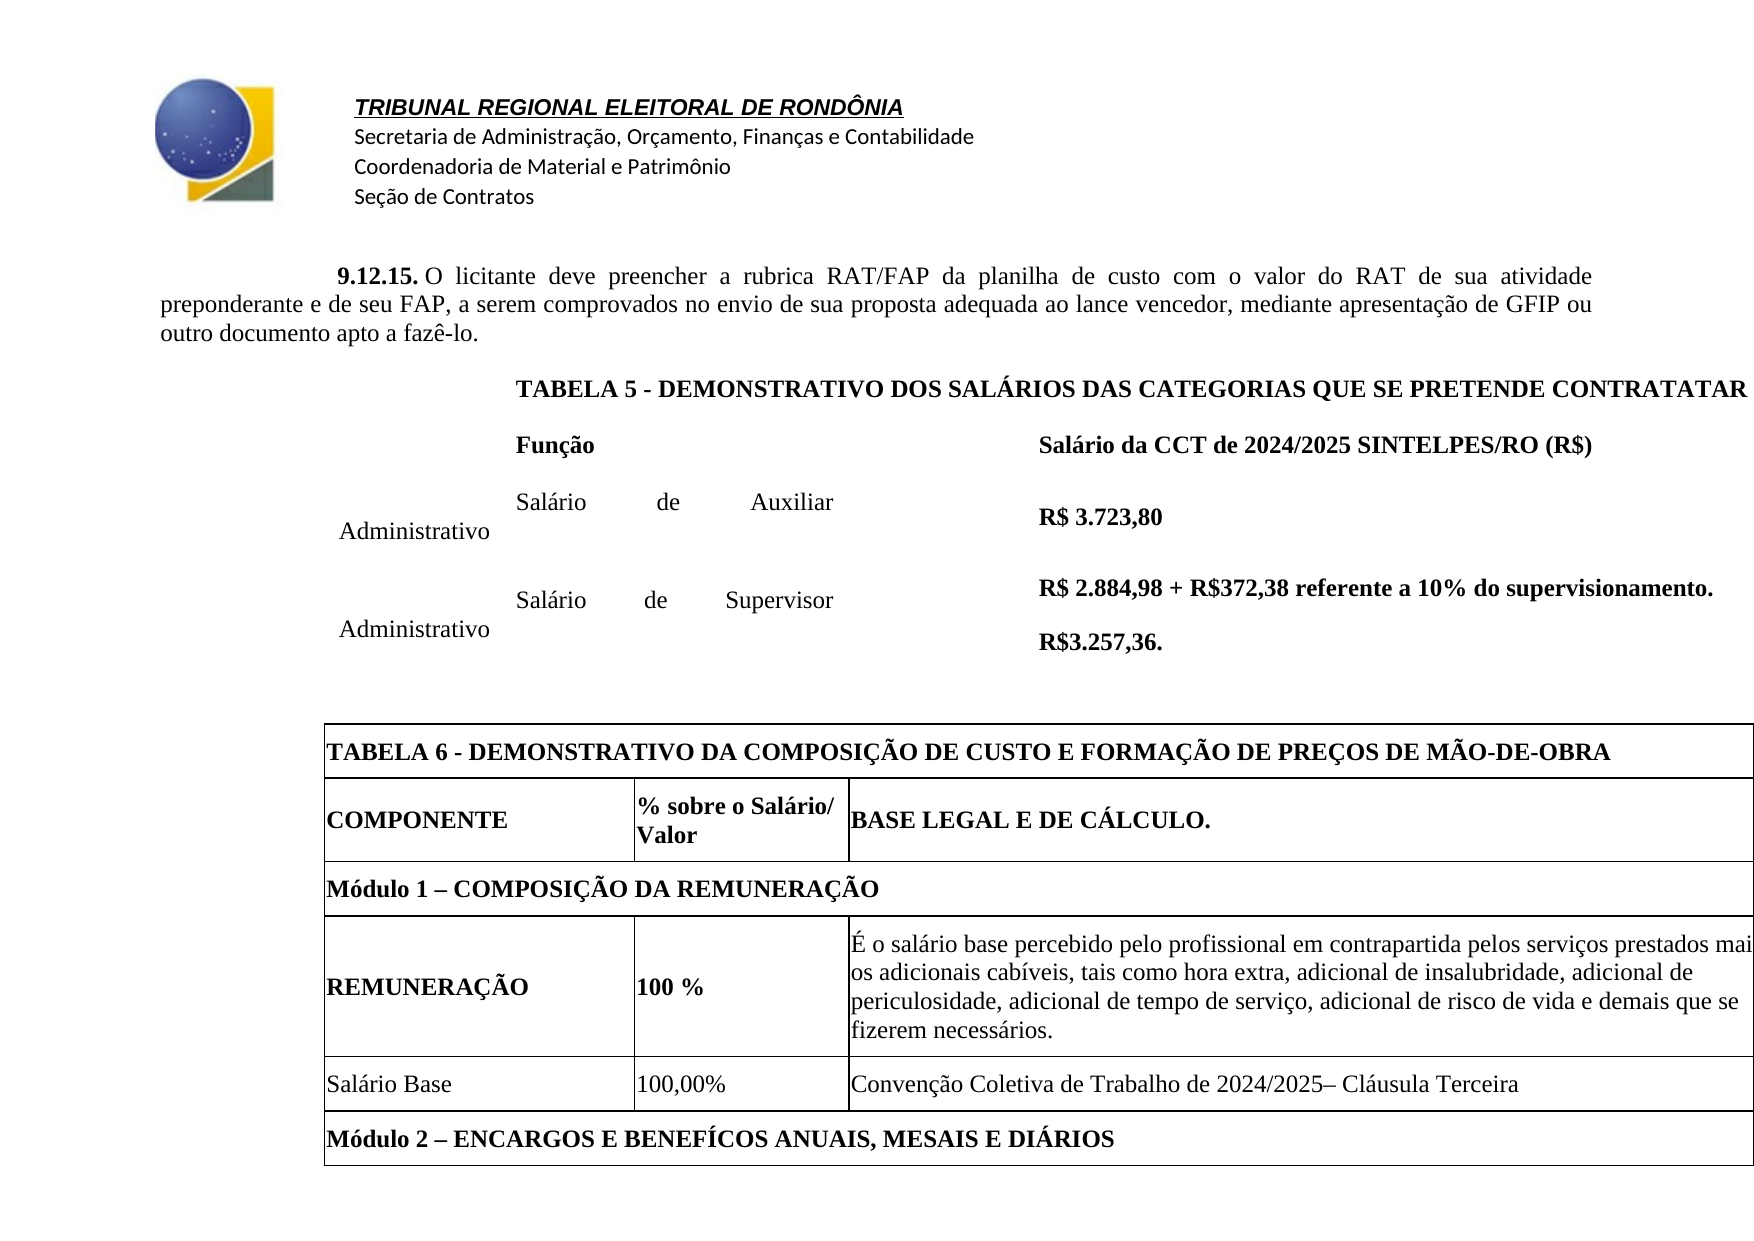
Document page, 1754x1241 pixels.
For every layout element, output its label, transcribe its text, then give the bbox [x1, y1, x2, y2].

table_cell R$ 2.884,98 + R$372,38 referente a 10% do supervisionamento. R$3.257,36. [848, 559, 1754, 669]
table_cell 100,00% [635, 1057, 848, 1110]
table_cell Salário de Auxiliar Administrativo [325, 473, 847, 559]
table_cell 100 % [635, 917, 848, 1056]
table_cell Função [325, 416, 847, 473]
table_cell Convenção Coletiva de Trabalho de 2024/2025– Cláusula Terceira [850, 1057, 1753, 1110]
table_header TABELA 6 - DEMONSTRATIVO DA COMPOSIÇÃO DE CUSTO E FORMAÇÃO DE PREÇOS DE MÃO-DE-OBRA [325, 725, 1753, 777]
table_cell É o salário base percebido pelo profissional em contrapartida pelos serviços prestados mais os adicionais cabíveis, tais como hora extra, adicional de insalubridade, adicional de periculosidade, adicional de tempo de serviço, adicional de risco de vida e demais que se fizerem necessários. [850, 917, 1753, 1056]
table_cell Salário de Supervisor Administrativo [325, 559, 847, 669]
table_cell Módulo 1 – COMPOSIÇÃO DA REMUNERAÇÃO [325, 862, 1753, 915]
table_cell Módulo 2 – ENCARGOS E BENEFÍCOS ANUAIS, MESAIS E DIÁRIOS [325, 1112, 1753, 1165]
table_cell COMPONENTE [325, 779, 634, 861]
table_cell Salário Base [325, 1057, 634, 1110]
table_cell R$ 3.723,80 [848, 473, 1754, 559]
table_cell % sobre o Salário/ Valor [635, 779, 848, 861]
table_header TABELA 5 - DEMONSTRATIVO DOS SALÁRIOS DAS CATEGORIAS QUE SE PRETENDE CONTRATATAR [325, 360, 1754, 416]
table_cell Salário da CCT de 2024/2025 SINTELPES/RO (R$) [848, 416, 1754, 473]
text 9.12.15. O licitante deve preencher a rubrica RAT/FAP da planilha de custo com o valor do RAT de sua atividade preponderante e de seu FAP, a serem comprovados no envio de sua proposta adequada ao lance vencedor, mediante apresentação de GFIP ou outro documento apto a fazê-lo. [160, 261, 1594, 347]
table_cell BASE LEGAL E DE CÁLCULO. [850, 779, 1753, 861]
table_cell REMUNERAÇÃO [325, 917, 634, 1056]
